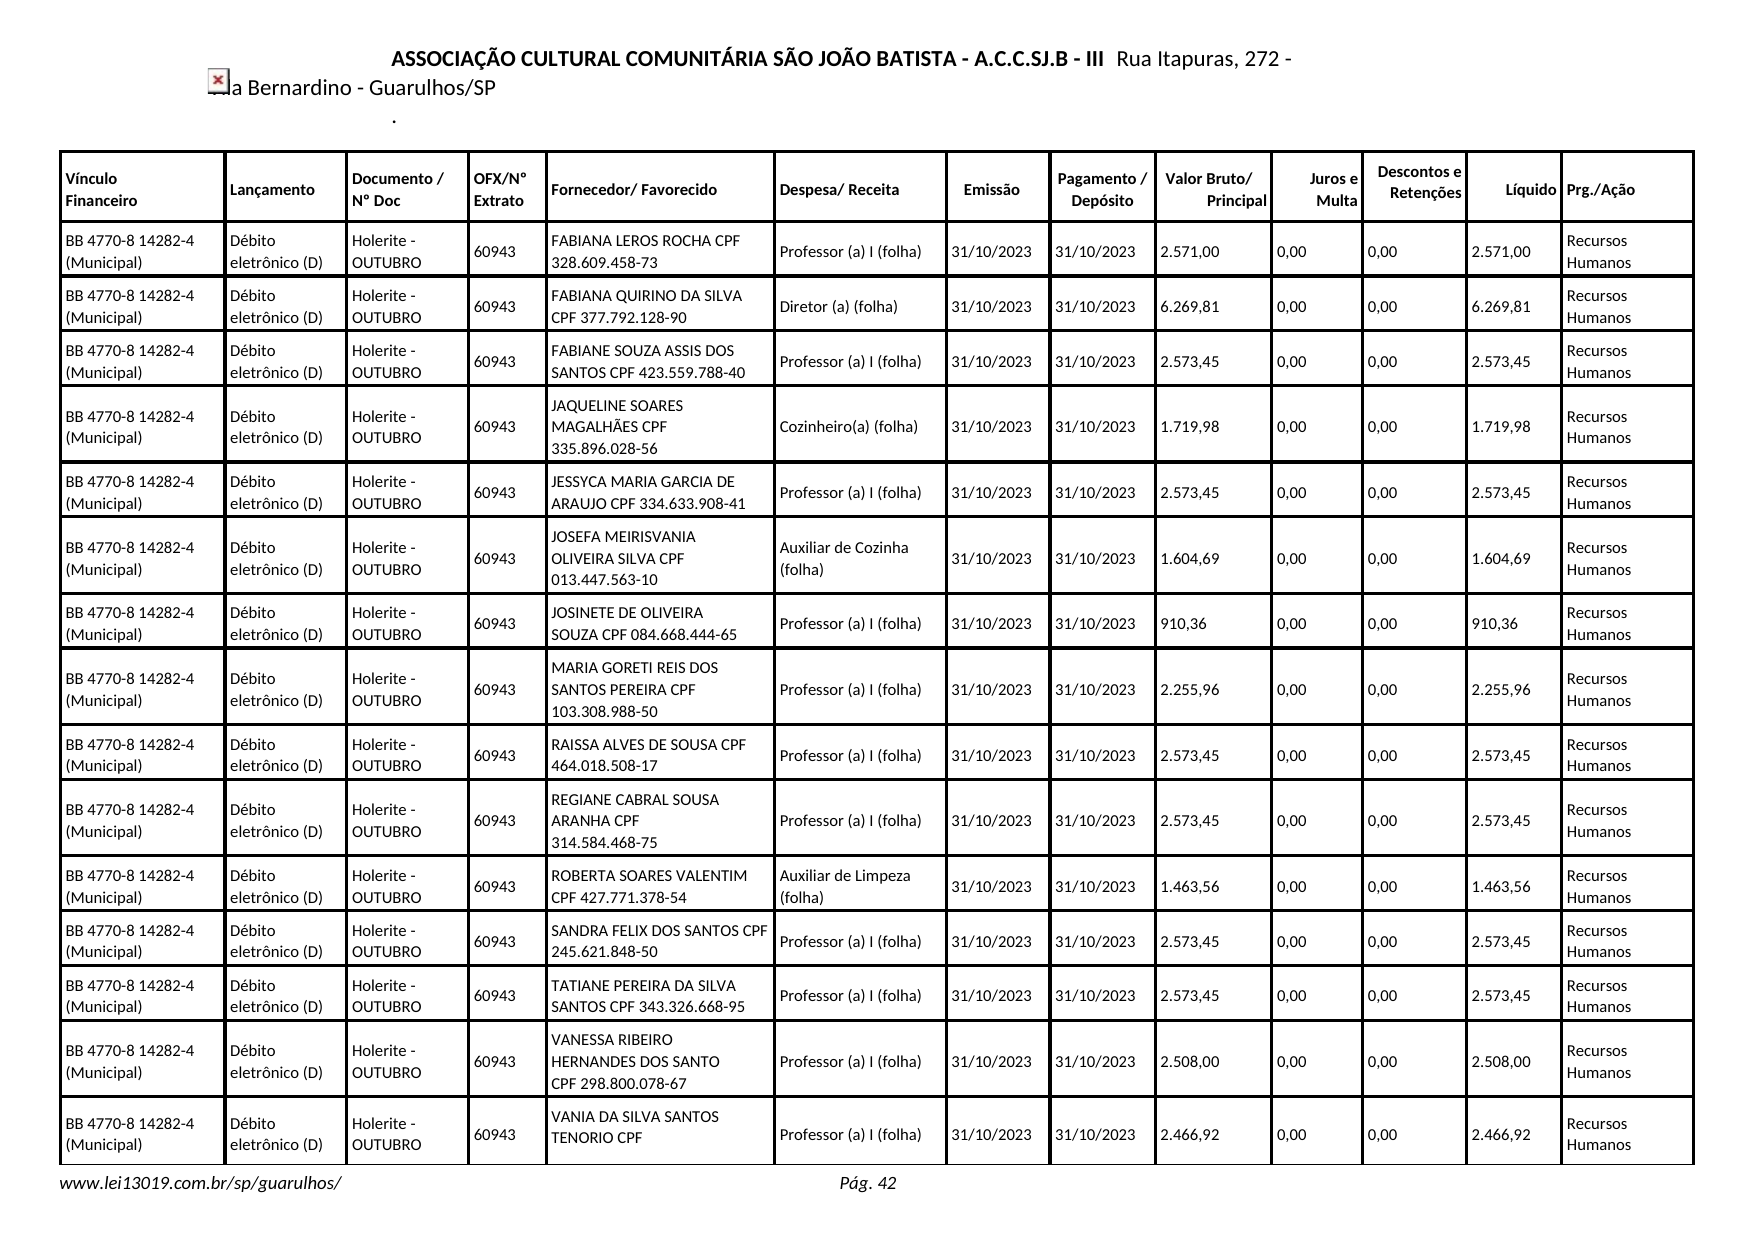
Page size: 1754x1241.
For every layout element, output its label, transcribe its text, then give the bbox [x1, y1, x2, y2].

table_cell 31/10/2023 [948, 781, 1048, 854]
table_cell 60943 [470, 912, 545, 964]
table_cell 31/10/2023 [1052, 518, 1154, 592]
table_cell FABIANE SOUZA ASSIS DOS SANTOS CPF 423.559.788-40 [548, 332, 773, 384]
table_cell Débito eletrônico (D) [227, 1022, 345, 1095]
table_cell 910,36 [1157, 595, 1270, 646]
table_cell 60943 [470, 387, 545, 460]
table_cell Recursos Humanos [1563, 781, 1692, 854]
table_cell Descontos e Retenções [1364, 153, 1465, 219]
table_cell BB 4770-8 14282-4 (Municipal) [62, 912, 223, 964]
table_cell 60943 [470, 967, 545, 1018]
table_cell Lançamento [227, 153, 345, 219]
table_cell Débito eletrônico (D) [227, 912, 345, 964]
table_cell Professor (a) I (folha) [776, 332, 945, 384]
table_cell 31/10/2023 [948, 1022, 1048, 1095]
table_cell 31/10/2023 [1052, 332, 1154, 384]
table_cell 0,00 [1273, 967, 1361, 1018]
table_cell Vínculo Financeiro [62, 153, 223, 219]
table_cell 2.573,45 [1157, 967, 1270, 1018]
table_cell OFX/Nº Extrato [470, 153, 545, 219]
table_cell 31/10/2023 [1052, 1022, 1154, 1095]
table_cell JOSEFA MEIRISVANIA OLIVEIRA SILVA CPF 013.447.563-10 [548, 518, 773, 592]
table_cell 2.573,45 [1157, 781, 1270, 854]
table_cell 0,00 [1364, 912, 1465, 964]
table_cell Recursos Humanos [1563, 912, 1692, 964]
table_cell Débito eletrônico (D) [227, 595, 345, 646]
table_cell Recursos Humanos [1563, 857, 1692, 909]
table_cell 31/10/2023 [1052, 912, 1154, 964]
table_cell TATIANE PEREIRA DA SILVA SANTOS CPF 343.326.668-95 [548, 967, 773, 1018]
table_cell 0,00 [1364, 650, 1465, 723]
table_cell 2.573,45 [1468, 464, 1560, 515]
table_cell 1.604,69 [1157, 518, 1270, 592]
table_cell Holerite - OUTUBRO [348, 387, 467, 460]
table_cell 31/10/2023 [1052, 595, 1154, 646]
table_cell 60943 [470, 223, 545, 274]
table_cell 31/10/2023 [948, 518, 1048, 592]
table_cell 60943 [470, 1098, 545, 1164]
table_cell 0,00 [1364, 1022, 1465, 1095]
table_cell 31/10/2023 [948, 332, 1048, 384]
table_cell 31/10/2023 [1052, 387, 1154, 460]
table_cell Cozinheiro(a) (folha) [776, 387, 945, 460]
table_cell Débito eletrônico (D) [227, 332, 345, 384]
table_cell 1.463,56 [1468, 857, 1560, 909]
table_cell ROBERTA SOARES VALENTIM CPF 427.771.378-54 [548, 857, 773, 909]
table_cell 0,00 [1273, 1098, 1361, 1164]
table_cell BB 4770-8 14282-4 (Municipal) [62, 595, 223, 646]
table_cell Professor (a) I (folha) [776, 967, 945, 1018]
table_cell Recursos Humanos [1563, 223, 1692, 274]
table_cell 0,00 [1273, 726, 1361, 778]
table_cell VANESSA RIBEIRO HERNANDES DOS SANTO CPF 298.800.078-67 [548, 1022, 773, 1095]
table_cell Holerite - OUTUBRO [348, 278, 467, 329]
table_cell Holerite - OUTUBRO [348, 857, 467, 909]
table_cell 31/10/2023 [1052, 278, 1154, 329]
table_cell 31/10/2023 [948, 464, 1048, 515]
table_cell BB 4770-8 14282-4 (Municipal) [62, 857, 223, 909]
table_cell 0,00 [1364, 857, 1465, 909]
table_cell 31/10/2023 [948, 650, 1048, 723]
table_cell 2.508,00 [1468, 1022, 1560, 1095]
table_cell Recursos Humanos [1563, 518, 1692, 592]
table_cell 0,00 [1273, 857, 1361, 909]
table_cell 60943 [470, 595, 545, 646]
table_cell 2.573,45 [1157, 464, 1270, 515]
table_cell Débito eletrônico (D) [227, 857, 345, 909]
table_cell Auxiliar de Limpeza (folha) [776, 857, 945, 909]
table_cell 0,00 [1273, 278, 1361, 329]
table_cell BB 4770-8 14282-4 (Municipal) [62, 278, 223, 329]
table_cell Holerite - OUTUBRO [348, 650, 467, 723]
table_cell Recursos Humanos [1563, 726, 1692, 778]
table_cell 0,00 [1273, 650, 1361, 723]
table_cell 60943 [470, 726, 545, 778]
table_cell Professor (a) I (folha) [776, 912, 945, 964]
table_cell Professor (a) I (folha) [776, 1022, 945, 1095]
table_cell 31/10/2023 [1052, 1098, 1154, 1164]
table_cell 31/10/2023 [1052, 726, 1154, 778]
table_cell 0,00 [1364, 726, 1465, 778]
table_cell Débito eletrônico (D) [227, 650, 345, 723]
table_cell REGIANE CABRAL SOUSA ARANHA CPF 314.584.468-75 [548, 781, 773, 854]
table_cell 31/10/2023 [1052, 781, 1154, 854]
table_cell 2.573,45 [1468, 332, 1560, 384]
table_cell VANIA DA SILVA SANTOS TENORIO CPF [548, 1098, 773, 1164]
table_cell 60943 [470, 332, 545, 384]
table_cell 0,00 [1364, 967, 1465, 1018]
table_cell Débito eletrônico (D) [227, 518, 345, 592]
table_cell BB 4770-8 14282-4 (Municipal) [62, 223, 223, 274]
table_cell Valor Bruto/ Principal [1157, 153, 1270, 219]
table_cell 31/10/2023 [948, 278, 1048, 329]
table_cell 1.463,56 [1157, 857, 1270, 909]
table_cell Holerite - OUTUBRO [348, 1098, 467, 1164]
table_cell 31/10/2023 [948, 387, 1048, 460]
table_cell Despesa/ Receita [776, 153, 945, 219]
table_cell Holerite - OUTUBRO [348, 781, 467, 854]
table_cell 0,00 [1364, 781, 1465, 854]
table_cell 31/10/2023 [948, 726, 1048, 778]
table_cell Professor (a) I (folha) [776, 650, 945, 723]
table_cell 2.573,45 [1157, 332, 1270, 384]
table_cell Débito eletrônico (D) [227, 967, 345, 1018]
table_cell Emissão [948, 153, 1048, 219]
table_cell 2.508,00 [1157, 1022, 1270, 1095]
table_cell Recursos Humanos [1563, 650, 1692, 723]
table_cell Juros e Multa [1273, 153, 1361, 219]
table_cell 0,00 [1273, 781, 1361, 854]
table_cell JESSYCA MARIA GARCIA DE ARAUJO CPF 334.633.908-41 [548, 464, 773, 515]
table_cell Holerite - OUTUBRO [348, 1022, 467, 1095]
table_cell Professor (a) I (folha) [776, 781, 945, 854]
table_cell Recursos Humanos [1563, 1098, 1692, 1164]
table_cell Líquido [1468, 153, 1560, 219]
table_cell 31/10/2023 [1052, 967, 1154, 1018]
table_cell 2.573,45 [1468, 726, 1560, 778]
table_cell Holerite - OUTUBRO [348, 912, 467, 964]
table_cell 31/10/2023 [948, 595, 1048, 646]
table_cell 1.719,98 [1157, 387, 1270, 460]
table_cell 6.269,81 [1157, 278, 1270, 329]
table_cell Auxiliar de Cozinha (folha) [776, 518, 945, 592]
table_cell 0,00 [1364, 387, 1465, 460]
table_cell BB 4770-8 14282-4 (Municipal) [62, 781, 223, 854]
table_cell 0,00 [1273, 387, 1361, 460]
table_cell 60943 [470, 781, 545, 854]
table_cell Holerite - OUTUBRO [348, 518, 467, 592]
table_cell Holerite - OUTUBRO [348, 726, 467, 778]
table_cell 2.571,00 [1468, 223, 1560, 274]
table_cell 2.573,45 [1157, 912, 1270, 964]
table_cell BB 4770-8 14282-4 (Municipal) [62, 332, 223, 384]
table_cell BB 4770-8 14282-4 (Municipal) [62, 387, 223, 460]
table_cell 2.466,92 [1468, 1098, 1560, 1164]
table_cell 0,00 [1364, 1098, 1465, 1164]
table_cell Professor (a) I (folha) [776, 1098, 945, 1164]
table_cell Diretor (a) (folha) [776, 278, 945, 329]
table_cell Recursos Humanos [1563, 278, 1692, 329]
table_cell Holerite - OUTUBRO [348, 223, 467, 274]
table_cell Débito eletrônico (D) [227, 464, 345, 515]
table_cell Documento / Nº Doc [348, 153, 467, 219]
table_cell 0,00 [1364, 332, 1465, 384]
table_cell 60943 [470, 650, 545, 723]
table_cell 2.571,00 [1157, 223, 1270, 274]
table_cell Débito eletrônico (D) [227, 223, 345, 274]
table_cell 1.719,98 [1468, 387, 1560, 460]
table_cell Pagamento / Depósito [1052, 153, 1154, 219]
table_cell BB 4770-8 14282-4 (Municipal) [62, 967, 223, 1018]
table_cell 60943 [470, 857, 545, 909]
table_cell Débito eletrônico (D) [227, 1098, 345, 1164]
table_cell 31/10/2023 [1052, 464, 1154, 515]
table_cell 31/10/2023 [948, 1098, 1048, 1164]
table_cell 0,00 [1273, 595, 1361, 646]
table_cell Holerite - OUTUBRO [348, 967, 467, 1018]
table_cell 2.573,45 [1468, 967, 1560, 1018]
table_cell 2.573,45 [1468, 912, 1560, 964]
table_cell Holerite - OUTUBRO [348, 464, 467, 515]
table_cell 6.269,81 [1468, 278, 1560, 329]
table_cell 2.255,96 [1157, 650, 1270, 723]
table_cell BB 4770-8 14282-4 (Municipal) [62, 464, 223, 515]
table_cell BB 4770-8 14282-4 (Municipal) [62, 1098, 223, 1164]
table_cell RAISSA ALVES DE SOUSA CPF 464.018.508-17 [548, 726, 773, 778]
table_cell 2.573,45 [1157, 726, 1270, 778]
table_cell Prg./Ação [1563, 153, 1692, 219]
table_cell FABIANA QUIRINO DA SILVA CPF 377.792.128-90 [548, 278, 773, 329]
table_cell 31/10/2023 [948, 912, 1048, 964]
table_cell Débito eletrônico (D) [227, 781, 345, 854]
table_cell 31/10/2023 [948, 857, 1048, 909]
table_cell JAQUELINE SOARES MAGALHÃES CPF 335.896.028-56 [548, 387, 773, 460]
table_cell Fornecedor/ Favorecido [548, 153, 773, 219]
table_cell BB 4770-8 14282-4 (Municipal) [62, 650, 223, 723]
table_cell Holerite - OUTUBRO [348, 595, 467, 646]
table_cell 2.466,92 [1157, 1098, 1270, 1164]
table_cell Recursos Humanos [1563, 464, 1692, 515]
table_cell 31/10/2023 [1052, 857, 1154, 909]
table_cell 0,00 [1273, 332, 1361, 384]
table_cell Recursos Humanos [1563, 967, 1692, 1018]
table_cell 0,00 [1273, 912, 1361, 964]
table_cell Recursos Humanos [1563, 387, 1692, 460]
table_cell 0,00 [1273, 518, 1361, 592]
table_cell FABIANA LEROS ROCHA CPF 328.609.458-73 [548, 223, 773, 274]
table_cell 31/10/2023 [948, 223, 1048, 274]
table_cell Débito eletrônico (D) [227, 726, 345, 778]
table_cell 0,00 [1364, 595, 1465, 646]
table_cell 0,00 [1364, 223, 1465, 274]
table_cell JOSINETE DE OLIVEIRA SOUZA CPF 084.668.444-65 [548, 595, 773, 646]
table_cell 910,36 [1468, 595, 1560, 646]
table_cell Professor (a) I (folha) [776, 223, 945, 274]
table_cell 31/10/2023 [1052, 223, 1154, 274]
table_cell 60943 [470, 1022, 545, 1095]
table_cell SANDRA FELIX DOS SANTOS CPF 245.621.848-50 [548, 912, 773, 964]
table_cell 0,00 [1364, 278, 1465, 329]
table_cell 31/10/2023 [1052, 650, 1154, 723]
table_cell 0,00 [1364, 464, 1465, 515]
table_cell 0,00 [1364, 518, 1465, 592]
table_cell Professor (a) I (folha) [776, 464, 945, 515]
table_cell Professor (a) I (folha) [776, 726, 945, 778]
table_cell MARIA GORETI REIS DOS SANTOS PEREIRA CPF 103.308.988-50 [548, 650, 773, 723]
table_cell 60943 [470, 278, 545, 329]
table_cell Recursos Humanos [1563, 595, 1692, 646]
table_cell 2.255,96 [1468, 650, 1560, 723]
table_cell 60943 [470, 518, 545, 592]
table_cell 2.573,45 [1468, 781, 1560, 854]
table_cell Holerite - OUTUBRO [348, 332, 467, 384]
table_cell 31/10/2023 [948, 967, 1048, 1018]
table_cell BB 4770-8 14282-4 (Municipal) [62, 1022, 223, 1095]
table_cell 0,00 [1273, 223, 1361, 274]
table_cell Recursos Humanos [1563, 1022, 1692, 1095]
table_cell 0,00 [1273, 1022, 1361, 1095]
table_cell BB 4770-8 14282-4 (Municipal) [62, 518, 223, 592]
table_cell 0,00 [1273, 464, 1361, 515]
table_cell 1.604,69 [1468, 518, 1560, 592]
table_cell 60943 [470, 464, 545, 515]
table_cell Professor (a) I (folha) [776, 595, 945, 646]
table_cell Débito eletrônico (D) [227, 278, 345, 329]
table_cell Recursos Humanos [1563, 332, 1692, 384]
table_cell BB 4770-8 14282-4 (Municipal) [62, 726, 223, 778]
table_cell Débito eletrônico (D) [227, 387, 345, 460]
